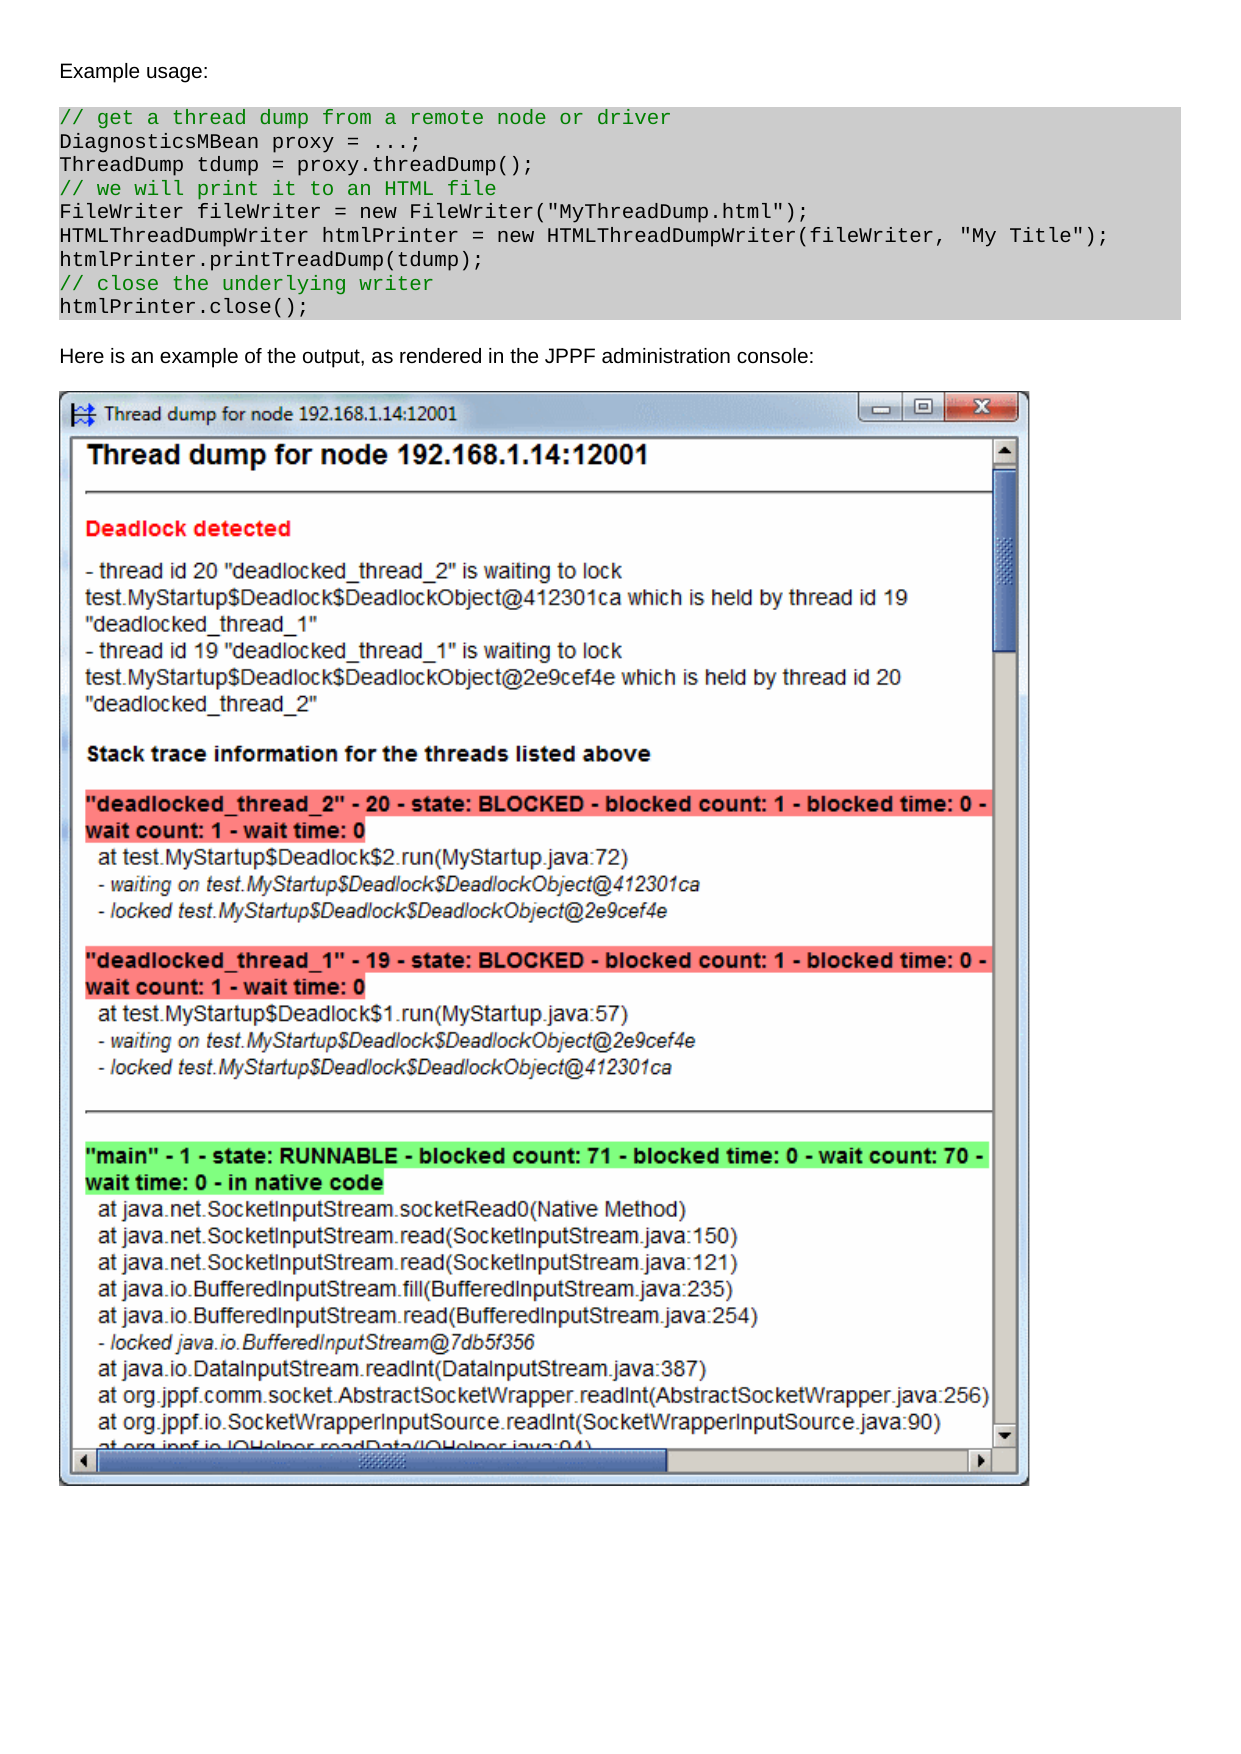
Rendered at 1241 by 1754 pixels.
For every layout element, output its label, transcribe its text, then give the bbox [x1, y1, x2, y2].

text DiagnosticsMBean proxy = ...; [59, 131, 1181, 154]
text Here is an example of the output, as rendered in the JPPF administration console: [59, 344, 1181, 368]
text htmlPrinter.printTreadDump(tdump); [59, 249, 1181, 272]
text // get a thread dump from a remote node or driver [59, 107, 1181, 131]
text ThreadDump tdump = proxy.threadDump(); [59, 154, 1181, 178]
text Example usage: [59, 59, 1181, 83]
picture [59, 391, 1030, 1486]
text HTMLThreadDumpWriter htmlPrinter = new HTMLThreadDumpWriter(fileWriter, "My Title"); [59, 225, 1181, 249]
text // we will print it to an HTML file [59, 178, 1181, 202]
text // close the underlying writer [59, 272, 1181, 296]
text FileWriter fileWriter = new FileWriter("MyThreadDump.html"); [59, 202, 1181, 225]
text htmlPrinter.close(); [59, 296, 1181, 320]
